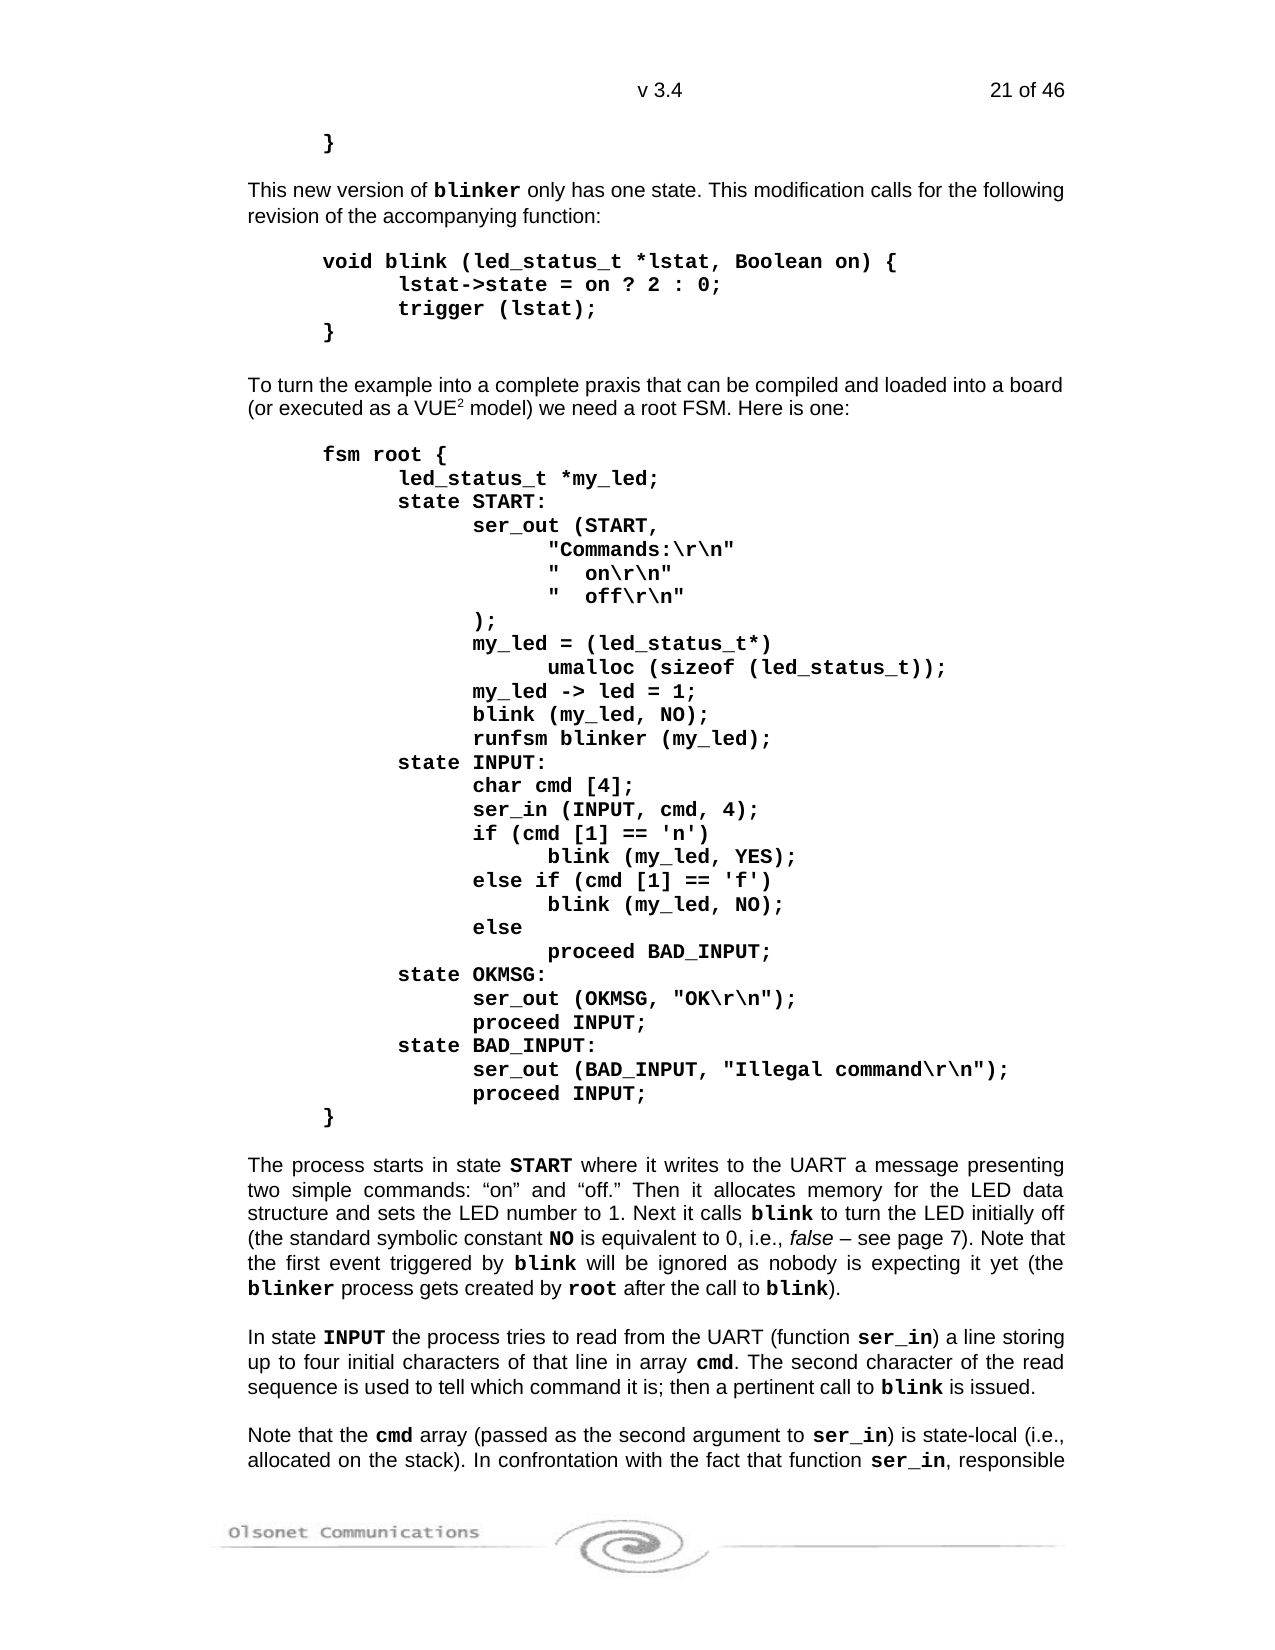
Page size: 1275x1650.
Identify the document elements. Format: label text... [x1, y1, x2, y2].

text ); [247, 610, 1065, 633]
text fsm root { [247, 443, 1065, 468]
text umalloc (sizeof (led_status_t)); [247, 657, 1065, 681]
text blink (my_led, YES); [247, 846, 1065, 870]
text } [247, 132, 1065, 156]
text " on\r\n" [247, 562, 1065, 586]
text ser_out (BAD_INPUT, "Illegal command\r\n"); [247, 1059, 1065, 1083]
text state OKMSG: [247, 964, 1065, 988]
text ser_out (OKMSG, "OK\r\n"); [247, 988, 1065, 1012]
picture [210, 1504, 1065, 1596]
text char cmd [4]; [247, 775, 1065, 799]
text "Commands:\r\n" [247, 539, 1065, 562]
text blink (my_led, NO); [247, 893, 1065, 917]
text ser_in (INPUT, cmd, 4); [247, 799, 1065, 823]
text proceed INPUT; [247, 1012, 1065, 1035]
text The process starts in state START where it writes to the UART a message presenting two simple commands: “on” and “off.” Then it allocates memory for the LED data structure and sets the LED number to 1. Next it calls blink to turn the LED initially off (the standard symbolic constant NO is equivalent to 0, i.e., false – see page 7). Note that the first event triggered by blink will be ignored as nobody is expecting it yet (the blinker process gets created by root after the call to blink). [247, 1153, 1065, 1302]
text This new version of blinker only has one state. This modification calls for the following revision of the accompanying function: [247, 179, 1065, 227]
text Note that the cmd array (passed as the second argument to ser_in) is state-local (i.e., allocated on the stack). In confrontation with the fact that function ser_in, responsible [247, 1424, 1065, 1474]
text state INPUT: [247, 752, 1065, 775]
text } [247, 322, 1065, 345]
text void blink (led_status_t *lstat, Boolean on) { [247, 251, 1065, 274]
text led_status_t *my_led; [247, 468, 1065, 492]
text proceed INPUT; [247, 1083, 1065, 1106]
text my_led -> led = 1; [247, 681, 1065, 704]
text if (cmd [1] == 'n') [247, 823, 1065, 846]
text lstat->state = on ? 2 : 0; [247, 274, 1065, 298]
text state BAD_INPUT: [247, 1035, 1065, 1059]
text trigger (lstat); [247, 298, 1065, 322]
text my_led = (led_status_t*) [247, 633, 1065, 657]
text else [247, 917, 1065, 941]
text else if (cmd [1] == 'f') [247, 870, 1065, 893]
text In state INPUT the process tries to read from the UART (function ser_in) a line storing up to four initial characters of that line in array cmd. The second character of the read sequence is used to tell which command it is; then a pertinent call to blink is issued. [247, 1325, 1065, 1401]
text To turn the example into a complete praxis that can be compiled and loaded into a board (or executed as a VUE2 model) we need a root FSM. Here is one: [247, 373, 1065, 419]
text state START: [247, 492, 1065, 515]
text runfsm blinker (my_led); [247, 728, 1065, 752]
text } [247, 1106, 1065, 1130]
text proceed BAD_INPUT; [247, 941, 1065, 964]
text " off\r\n" [247, 586, 1065, 610]
text blink (my_led, NO); [247, 704, 1065, 728]
text ser_out (START, [247, 515, 1065, 539]
